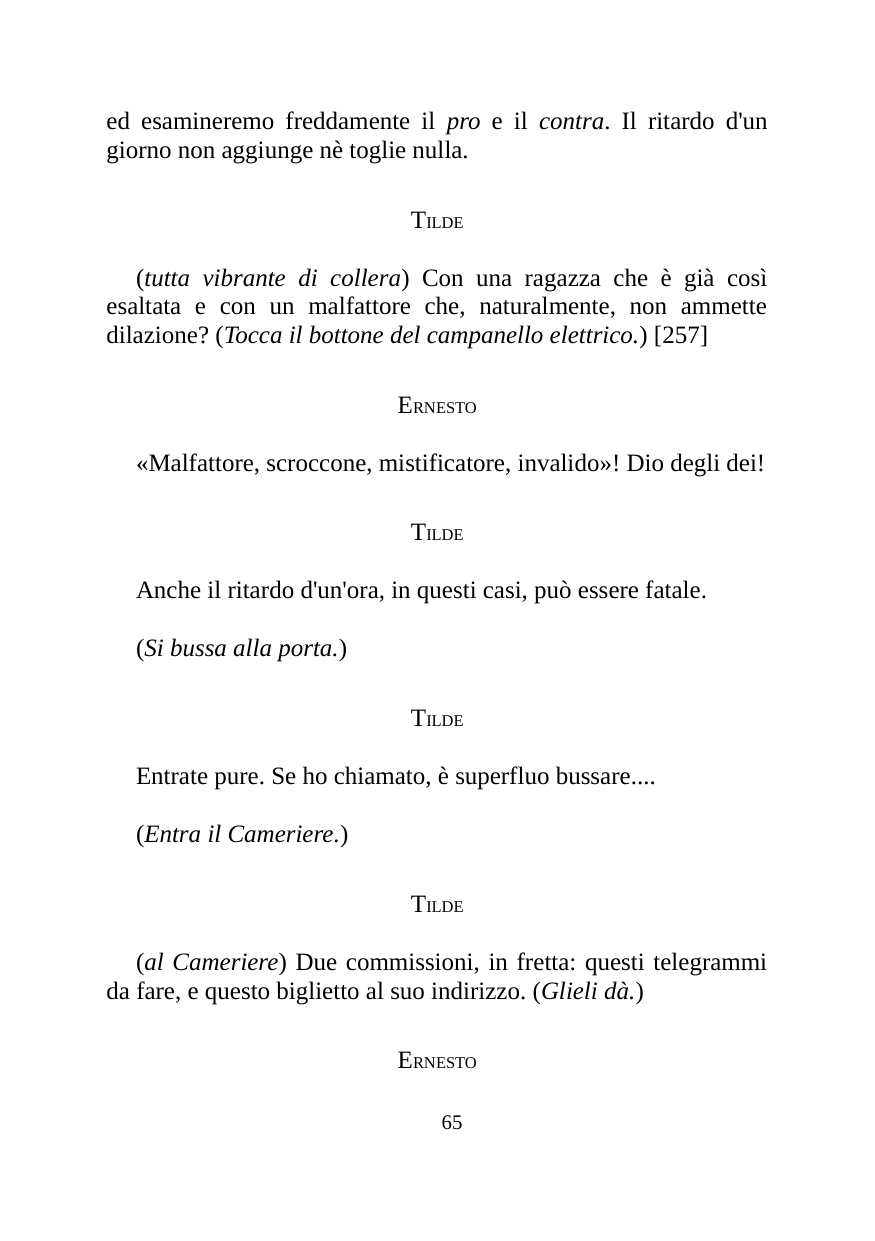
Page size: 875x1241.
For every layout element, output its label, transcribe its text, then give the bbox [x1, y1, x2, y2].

text Entrate pure. Se ho chiamato, è superfluo bussare.... [106, 761, 768, 790]
text Anche il ritardo d'un'ora, in questi casi, può essere fatale. [106, 575, 768, 604]
text Tilde [106, 889, 768, 918]
text (tutta vibrante di collera) Con una ragazza che è già così esaltata e con un malfattore che, naturalmente, non ammette dilazione? (Tocca il bottone del campanello elettrico.) [257] [106, 263, 768, 349]
text «Malfattore, scroccone, mistificatore, invalido»! Dio degli dei! [106, 448, 768, 476]
text Tilde [106, 703, 768, 732]
text ed esamineremo freddamente il pro e il contra. Il ritardo d'un giorno non aggiunge nè toglie nulla. [106, 106, 768, 164]
text Tilde [106, 517, 768, 546]
text (Si bussa alla porta.) [106, 633, 768, 662]
text (al Cameriere) Due commissioni, in fretta: questi telegrammi da fare, e questo biglietto al suo indirizzo. (Glieli dà.) [106, 947, 768, 1004]
text Tilde [106, 205, 768, 233]
text (Entra il Cameriere.) [106, 819, 768, 848]
text Ernesto [106, 1045, 768, 1074]
text Ernesto [106, 390, 768, 418]
